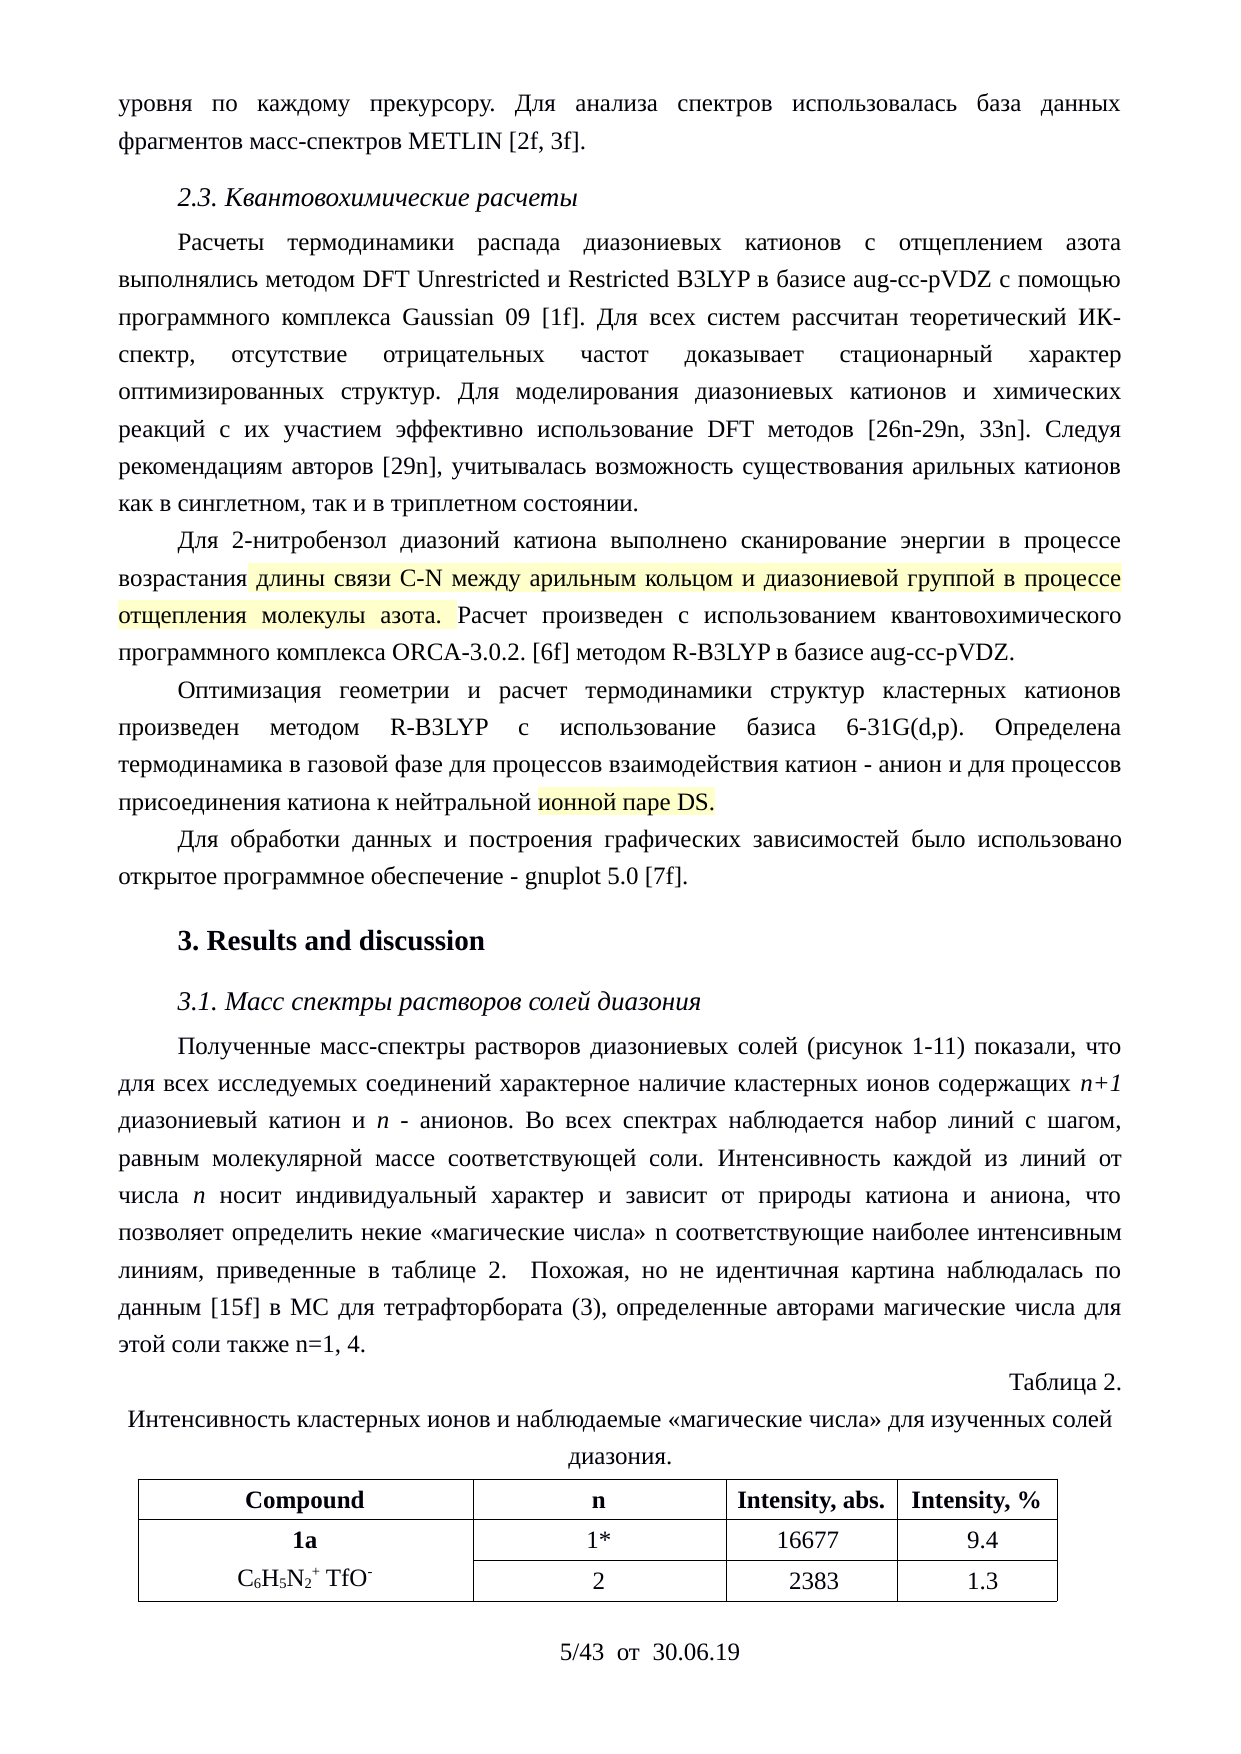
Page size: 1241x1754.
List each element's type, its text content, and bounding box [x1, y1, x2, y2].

list Для 2-нитробензол диазоний катиона выполнено сканирование энергии в процессе возрастания длины связи C-N между арильным кольцом и диазониевой группой в процессе отщепления молекулы азота. Расчет произведен с использованием квантовохимического программного комплекса ORCA-3.0.2. [6f] методом R-B3LYP в базисе aug-cc-pVDZ. [118, 526, 1122, 666]
subtitle 3. Results and discussion [118, 923, 1122, 957]
table_header Intensity, abs. [727, 1480, 897, 1519]
list Расчеты термодинамики распада диазониевых катионов с отщеплением азота выполнялись методом DFT Unrestricted и Restricted B3LYP в базисе aug-cc-pVDZ с помощью программного комплекса Gaussian 09 [1f]. Для всех систем рассчитан теоретический ИК-спектр, отсутствие отрицательных частот доказывает стационарный характер оптимизированных структур. Для моделирования диазониевых катионов и химических реакций с их участием эффективно использование DFT методов [26n-29n, 33n]. Следуя рекомендациям авторов [29n], учитывалась возможность существования арильных катионов как в синглетном, так и в триплетном состоянии. [118, 227, 1122, 517]
text Полученные масс-спектры растворов диазониевых солей (рисунок 1-11) показали, что для всех исследуемых соединений характерное наличие кластерных ионов содержащих n+1 диазониевый катион и n - анионов. Во всех спектрах наблюдается набор линий с шагом, равным молекулярной массе соответствующей соли. Интенсивность каждой из линий от числа n носит индивидуальный характер и зависит от природы катиона и аниона, что позволяет определить некие «магические числа» n соответствующие наиболее интенсивным линиям, приведенные в таблице 2. Похожая, но не идентичная картина наблюдалась по данным [15f] в МС для тетрафторбората (3), определенные авторами магические числа для этой соли также n=1, 4. [118, 1031, 1122, 1358]
text Интенсивность кластерных ионов и наблюдаемые «магические числа» для изученных солей диазония. [118, 1404, 1122, 1470]
subtitle 2.3. Квантовохимические расчеты [177, 181, 1122, 212]
table_cell 9.4 [898, 1520, 1057, 1560]
table_cell 1.3 [898, 1561, 1057, 1601]
table_cell 2 [474, 1561, 726, 1601]
table_header Intensity, % [898, 1480, 1057, 1519]
text уровня по каждому прекурсору. Для анализа спектров использовалась база данных фрагментов масс-спектров METLIN [2f, 3f]. [118, 88, 1122, 154]
table_cell 2383 [727, 1561, 897, 1601]
table_cell 1a C6H5N2+ TfO- [139, 1520, 473, 1601]
table_cell 16677 [727, 1520, 897, 1560]
list Оптимизация геометрии и расчет термодинамики структур кластерных катионов произведен методом R-B3LYP с использование базиса 6-31G(d,p). Определена термодинамика в газовой фазе для процессов взаимодействия катион - анион и для процессов присоединения катиона к нейтральной ионной паре DS. [118, 675, 1122, 815]
text Таблица 2. [118, 1367, 1122, 1395]
table_cell 1* [474, 1520, 726, 1560]
subtitle 3.1. Масс спектры растворов солей диазония [177, 985, 1122, 1016]
list Для обработки данных и построения графических зависимостей было использовано открытое программное обеспечение - gnuplot 5.0 [7f]. [118, 824, 1122, 890]
table_header Compound [139, 1480, 473, 1519]
table_header n [474, 1480, 726, 1519]
